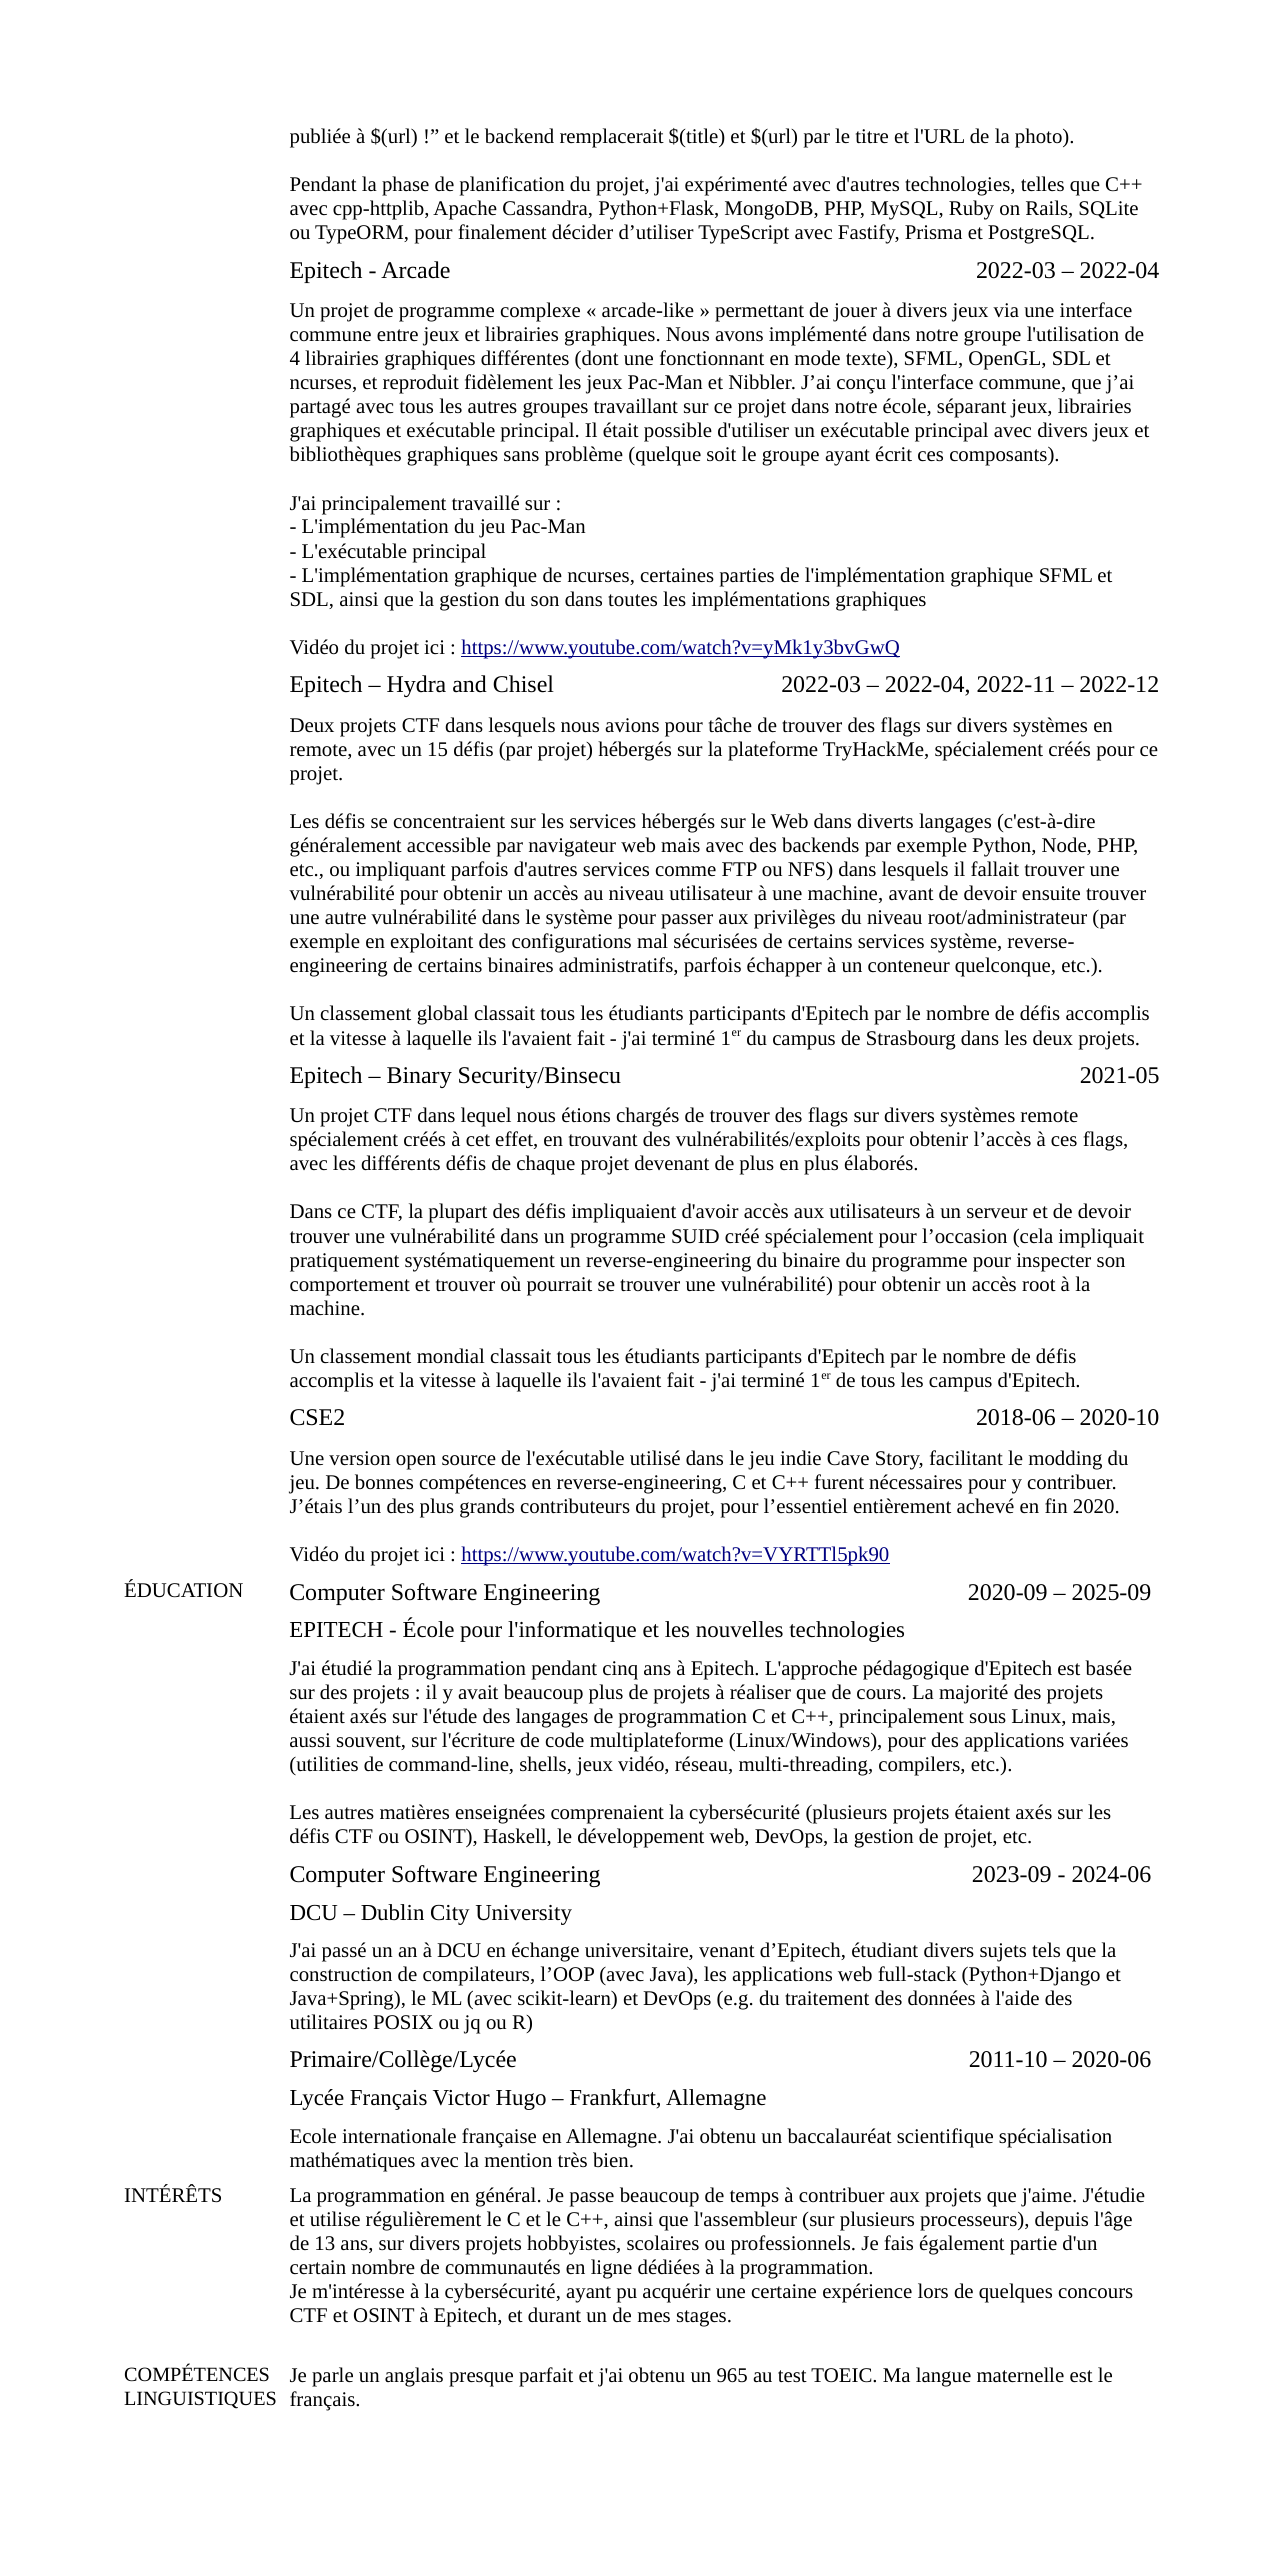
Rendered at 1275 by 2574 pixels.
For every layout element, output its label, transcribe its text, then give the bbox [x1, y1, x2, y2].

table_cell Deux projets CTF dans lesquels nous avions pour tâche de trouver des flags sur divers systèmes en remote, avec un 15 défis (par projet) hébergés sur la plateforme TryHackMe, spécialement créés pour ce projet. Les défis se concentraient sur les services hébergés sur le Web dans diverts langages (c'est-à-dire généralement accessible par navigateur web mais avec des backends par exemple Python, Node, PHP, etc., ou impliquant parfois d'autres services comme FTP ou NFS) dans lesquels il fallait trouver une vulnérabilité pour obtenir un accès au niveau utilisateur à une machine, avant de devoir ensuite trouver une autre vulnérabilité dans le système pour passer aux privilèges du niveau root/administrateur (par exemple en exploitant des configurations mal sécurisées de certains services système, reverse-engineering de certains binaires administratifs, parfois échapper à un conteneur quelconque, etc.). Un classement global classait tous les étudiants participants d'Epitech par le nombre de défis accomplis et la vitesse à laquelle ils l'avaient fait - j'ai terminé 1er du campus de Strasbourg dans les deux projets. [284, 707, 1165, 1055]
table_cell COMPÉTENCES LINGUISTIQUES [118, 2357, 284, 2417]
table_cell [118, 2118, 284, 2177]
table_cell Une version open source de l'exécutable utilisé dans le jeu indie Cave Story, facilitant le modding du jeu. De bonnes compétences en reverse-engineering, C et C++ furent nécessaires pour y contribuer. J’étais l’un des plus grands contributeurs du projet, pour l’essentiel entièrement achevé en fin 2020. Vidéo du projet ici : https://www.youtube.com/watch?v=VYRTTl5pk90 [284, 1440, 1165, 1572]
table_cell Epitech – Binary Security/Binsecu [284, 1055, 760, 1097]
table_cell [118, 1932, 284, 2040]
table_cell Ecole internationale française en Allemagne. J'ai obtenu un baccalauréat scientifique spécialisation mathématiques avec la mention très bien. [284, 2118, 1157, 2177]
table_cell [118, 1055, 284, 1097]
table_cell La programmation en général. Je passe beaucoup de temps à contribuer aux projets que j'aime. J'étudie et utilise régulièrement le C et le C++, ainsi que l'assembleur (sur plusieurs processeurs), depuis l'âge de 13 ans, sur divers projets hobbyistes, scolaires ou professionnels. Je fais également partie d'un certain nombre de communautés en ligne dédiées à la programmation. Je m'intéresse à la cybersécurité, ayant pu acquérir une certaine expérience lors de quelques concours CTF et OSINT à Epitech, et durant un de mes stages. [284, 2178, 1157, 2357]
table_cell [118, 118, 284, 250]
table_cell [930, 1611, 1157, 1650]
table_cell Un projet CTF dans lequel nous étions chargés de trouver des flags sur divers systèmes remote spécialement créés à cet effet, en trouvant des vulnérabilités/exploits pour obtenir l’accès à ces flags, avec les différents défis de chaque projet devenant de plus en plus élaborés. Dans ce CTF, la plupart des défis impliquaient d'avoir accès aux utilisateurs à un serveur et de devoir trouver une vulnérabilité dans un programme SUID créé spécialement pour l’occasion (cela impliquait pratiquement systématiquement un reverse-engineering du binaire du programme pour inspecter son comportement et trouver où pourrait se trouver une vulnérabilité) pour obtenir un accès root à la machine. Un classement mondial classait tous les étudiants participants d'Epitech par le nombre de défis accomplis et la vitesse à laquelle ils l'avaient fait - j'ai terminé 1er de tous les campus d'Epitech. [284, 1098, 1165, 1398]
table_cell 2021-05 [760, 1055, 1165, 1097]
table_header ÉDUCATION [118, 1572, 283, 1611]
table_cell [118, 1098, 284, 1398]
table_header 2023-09 - 2024-06 [849, 1854, 1157, 1893]
table_cell [118, 665, 284, 707]
table_cell J'ai passé un an à DCU en échange universitaire, venant d’Epitech, étudiant divers sujets tels que la construction de compilateurs, l’OOP (avec Java), les applications web full-stack (Python+Django et Java+Spring), le ML (avec scikit-learn) et DevOps (e.g. du traitement des données à l'aide des utilitaires POSIX ou jq ou R) [284, 1932, 1157, 2040]
table_cell [118, 250, 284, 292]
table_cell [118, 1440, 284, 1572]
table_cell [849, 2079, 1157, 2118]
table_cell 2022-03 – 2022-04, 2022-11 – 2022-12 [760, 665, 1165, 707]
table_cell EPITECH - École pour l'informatique et les nouvelles technologies [284, 1611, 930, 1650]
table_cell [118, 2040, 284, 2079]
table_cell [118, 2079, 284, 2118]
table_cell Epitech – Hydra and Chisel [284, 665, 760, 707]
table_cell 2018-06 – 2020-10 [760, 1398, 1165, 1440]
table_cell [118, 292, 284, 664]
table_cell [118, 1398, 284, 1440]
table_cell [118, 1893, 284, 1932]
table_cell INTÉRÊTS [118, 2178, 284, 2357]
table_cell 2022-03 – 2022-04 [760, 250, 1165, 292]
table_cell Lycée Français Victor Hugo – Frankfurt, Allemagne [284, 2079, 849, 2118]
table_cell [849, 1893, 1157, 1932]
table_header [118, 1854, 284, 1893]
table_header Computer Software Engineering [284, 1572, 930, 1611]
table_cell 2011-10 – 2020-06 [849, 2040, 1157, 2079]
table_cell [118, 1650, 283, 1854]
table_cell Primaire/Collège/Lycée [284, 2040, 849, 2079]
table_cell CSE2 [284, 1398, 760, 1440]
table_cell Epitech - Arcade [284, 250, 760, 292]
table_cell [118, 707, 284, 1055]
table_header 2020-09 – 2025-09 [930, 1572, 1157, 1611]
table_cell Je parle un anglais presque parfait et j'ai obtenu un 965 au test TOEIC. Ma langue maternelle est le français. [284, 2357, 1157, 2417]
table_cell J'ai étudié la programmation pendant cinq ans à Epitech. L'approche pédagogique d'Epitech est basée sur des projets : il y avait beaucoup plus de projets à réaliser que de cours. La majorité des projets étaient axés sur l'étude des langages de programmation C et C++, principalement sous Linux, mais, aussi souvent, sur l'écriture de code multiplateforme (Linux/Windows), pour des applications variées (utilities de command-line, shells, jeux vidéo, réseau, multi-threading, compilers, etc.). Les autres matières enseignées comprenaient la cybersécurité (plusieurs projets étaient axés sur les défis CTF ou OSINT), Haskell, le développement web, DevOps, la gestion de projet, etc. [284, 1650, 1157, 1854]
table_cell Un projet de programme complexe « arcade-like » permettant de jouer à divers jeux via une interface commune entre jeux et librairies graphiques. Nous avons implémenté dans notre groupe l'utilisation de 4 librairies graphiques différentes (dont une fonctionnant en mode texte), SFML, OpenGL, SDL et ncurses, et reproduit fidèlement les jeux Pac-Man et Nibbler. J’ai conçu l'interface commune, que j’ai partagé avec tous les autres groupes travaillant sur ce projet dans notre école, séparant jeux, librairies graphiques et exécutable principal. Il était possible d'utiliser un exécutable principal avec divers jeux et bibliothèques graphiques sans problème (quelque soit le groupe ayant écrit ces composants). J'ai principalement travaillé sur : - L'implémentation du jeu Pac-Man - L'exécutable principal - L'implémentation graphique de ncurses, certaines parties de l'implémentation graphique SFML et SDL, ainsi que la gestion du son dans toutes les implémentations graphiques Vidéo du projet ici : https://www.youtube.com/watch?v=yMk1y3bvGwQ [284, 292, 1165, 664]
table_header Computer Software Engineering [284, 1854, 849, 1893]
table_cell [118, 1611, 283, 1650]
table_cell DCU – Dublin City University [284, 1893, 849, 1932]
table_cell publiée à $(url) !” et le backend remplacerait $(title) et $(url) par le titre et l'URL de la photo). Pendant la phase de planification du projet, j'ai expérimenté avec d'autres technologies, telles que C++ avec cpp-httplib, Apache Cassandra, Python+Flask, MongoDB, PHP, MySQL, Ruby on Rails, SQLite ou TypeORM, pour finalement décider d’utiliser TypeScript avec Fastify, Prisma et PostgreSQL. [284, 118, 1165, 250]
